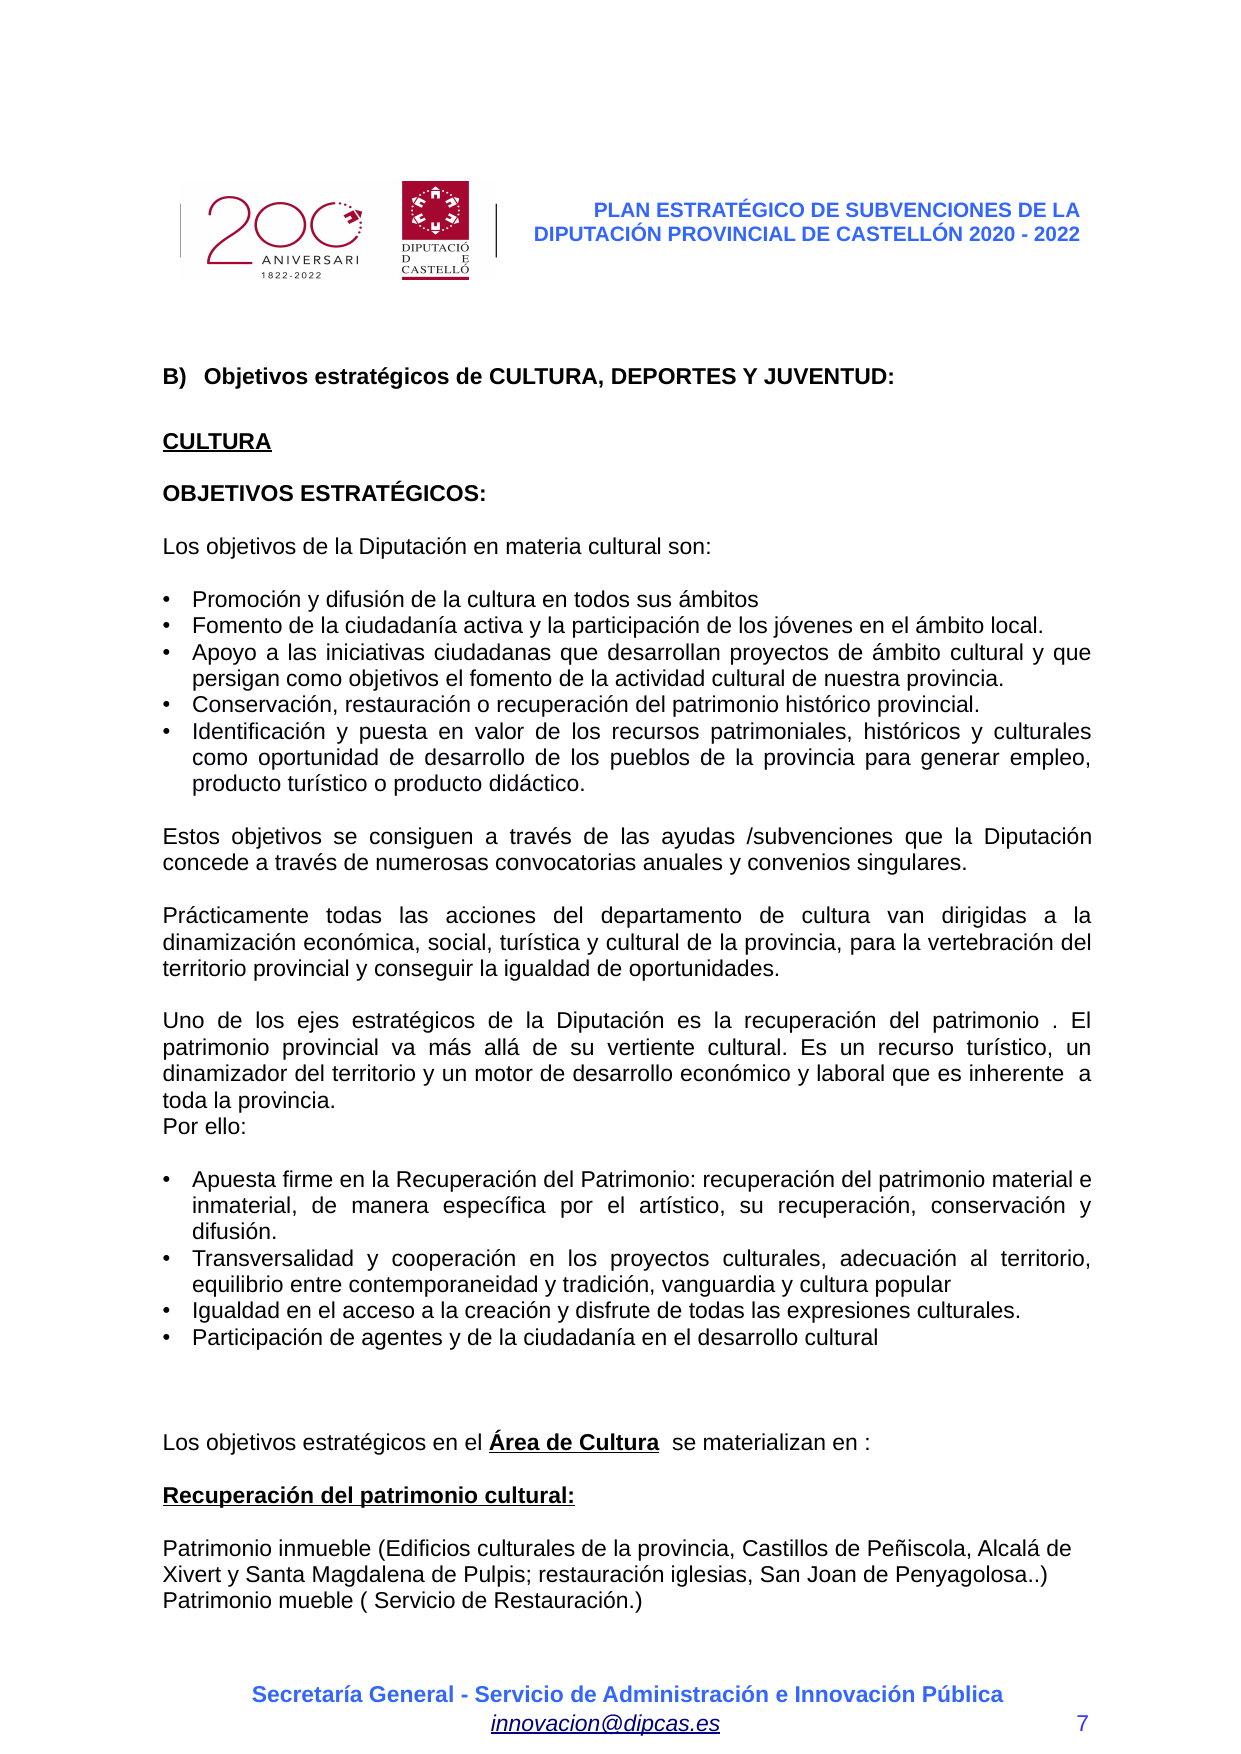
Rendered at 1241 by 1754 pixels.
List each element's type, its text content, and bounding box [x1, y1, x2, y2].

list Apuesta firme en la Recuperación del Patrimonio: recuperación del patrimonio material e inmaterial, de manera específica por el artístico, su recuperación, conservación y difusión. [162, 1166, 1092, 1245]
text Por ello: [162, 1113, 1092, 1139]
text Estos objetivos se consiguen a través de las ayudas /subvenciones que la Diputación concede a través de numerosas convocatorias anuales y convenios singulares. [162, 823, 1092, 876]
list Promoción y difusión de la cultura en todos sus ámbitos [162, 586, 1092, 612]
text Uno de los ejes estratégicos de la Diputación es la recuperación del patrimonio . El patrimonio provincial va más allá de su vertiente cultural. Es un recurso turístico, un dinamizador del territorio y un motor de desarrollo económico y laboral que es inherente a toda la provincia. [162, 1007, 1092, 1113]
list Fomento de la ciudadanía activa y la participación de los jóvenes en el ámbito local. [162, 612, 1092, 638]
list Igualdad en el acceso a la creación y disfrute de todas las expresiones culturales. [162, 1297, 1092, 1324]
list Apoyo a las iniciativas ciudadanas que desarrollan proyectos de ámbito cultural y que persigan como objetivos el fomento de la actividad cultural de nuestra provincia. [162, 638, 1092, 691]
list Conservación, restauración o recuperación del patrimonio histórico provincial. [162, 691, 1092, 718]
list Identificación y puesta en valor de los recursos patrimoniales, históricos y culturales como oportunidad de desarrollo de los pueblos de la provincia para generar empleo, producto turístico o producto didáctico. [162, 718, 1092, 797]
list Patrimonio mueble ( Servicio de Restauración.) [162, 1587, 1092, 1614]
picture [180, 181, 497, 280]
text B) Objetivos estratégicos de CULTURA, DEPORTES Y JUVENTUD: [162, 363, 1092, 389]
list Participación de agentes y de la ciudadanía en el desarrollo cultural [162, 1324, 1092, 1350]
text OBJETIVOS ESTRATÉGICOS: [162, 480, 1092, 507]
list Los objetivos estratégicos en el Área de Cultura se materializan en : [162, 1429, 1092, 1456]
list Recuperación del patrimonio cultural: [162, 1482, 1092, 1508]
list Patrimonio inmueble (Edificios culturales de la provincia, Castillos de Peñiscola, Alcalá de Xivert y Santa Magdalena de Pulpis; restauración iglesias, San Joan de Penyagolosa..) [162, 1534, 1092, 1587]
text CULTURA [162, 428, 1092, 454]
list Transversalidad y cooperación en los proyectos culturales, adecuación al territorio, equilibrio entre contemporaneidad y tradición, vanguardia y cultura popular [162, 1245, 1092, 1297]
text Prácticamente todas las acciones del departamento de cultura van dirigidas a la dinamización económica, social, turística y cultural de la provincia, para la vertebración del territorio provincial y conseguir la igualdad de oportunidades. [162, 902, 1092, 981]
text Los objetivos de la Diputación en materia cultural son: [162, 533, 1092, 559]
